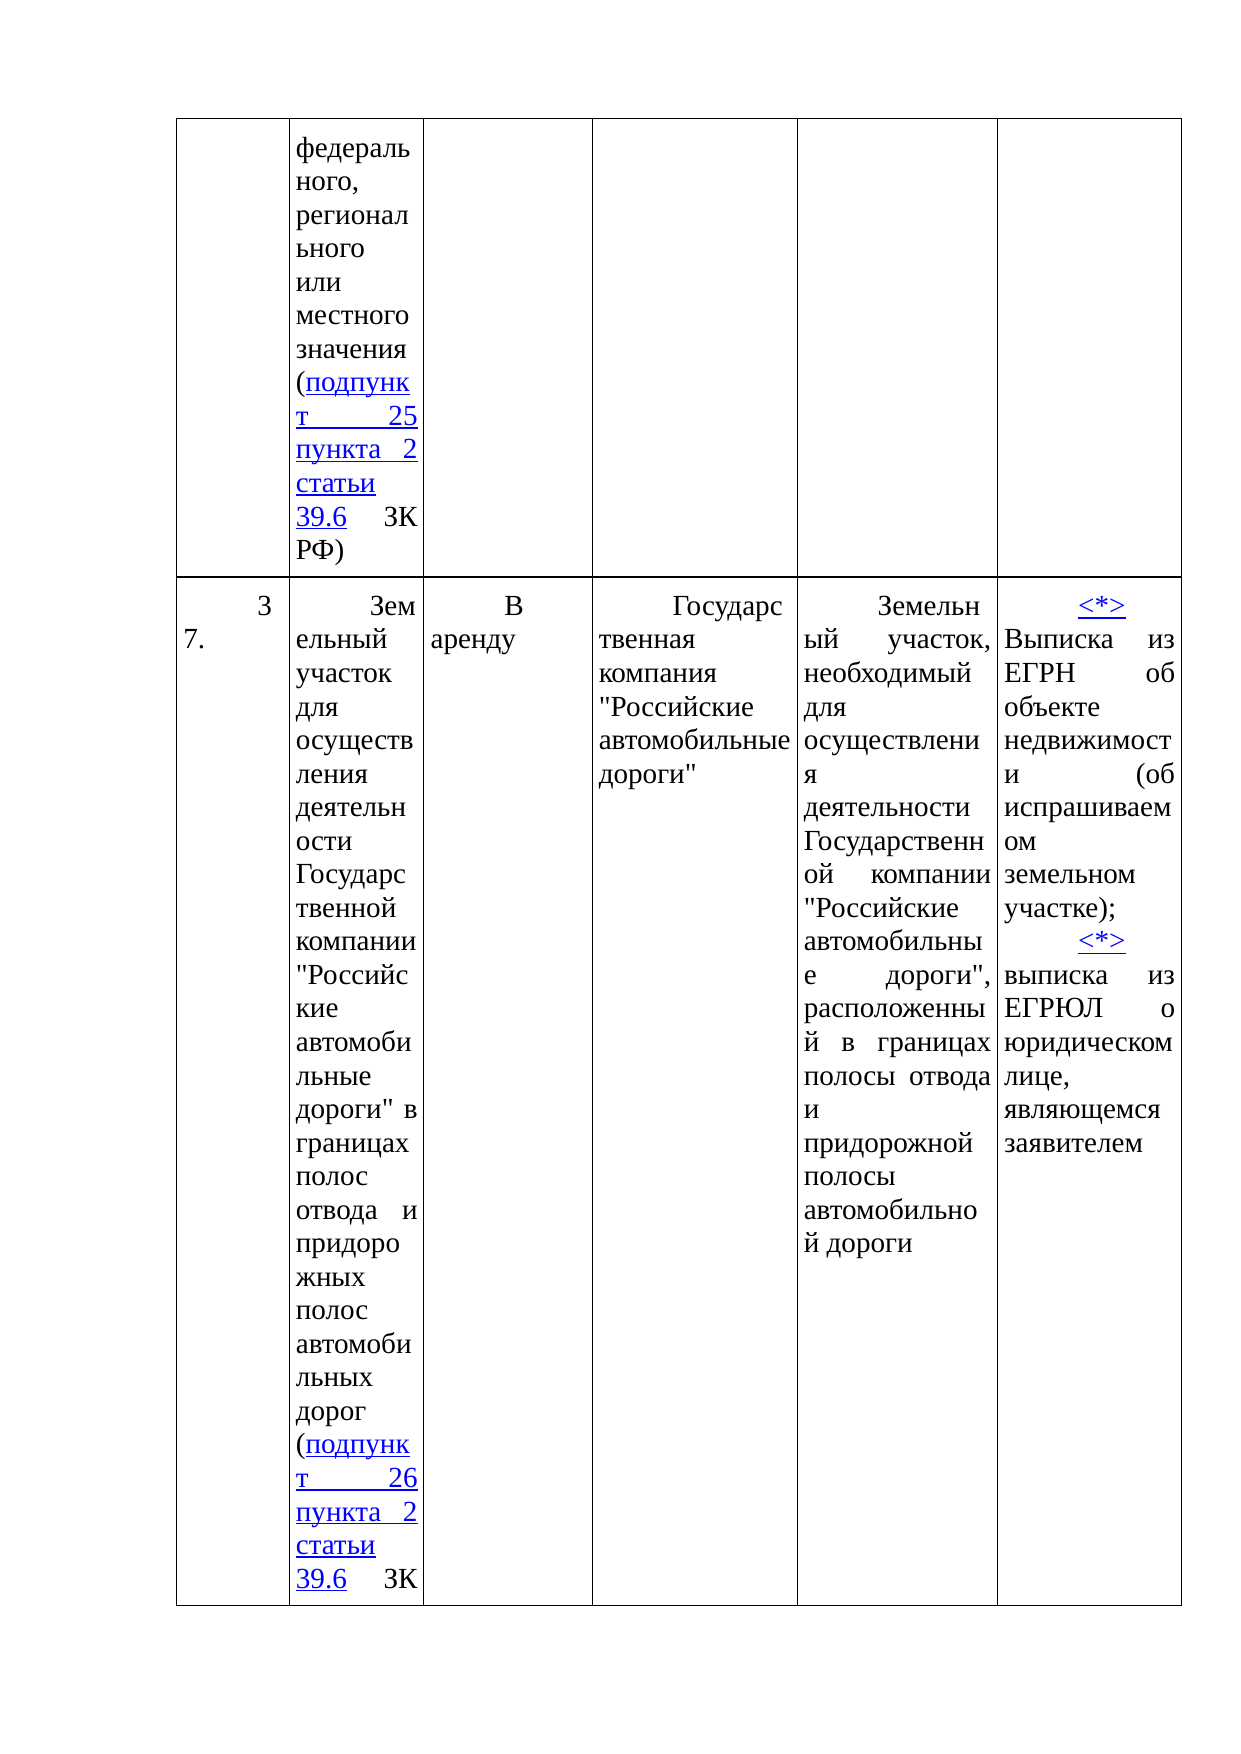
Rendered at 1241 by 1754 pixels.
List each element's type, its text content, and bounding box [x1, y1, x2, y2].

table_cell <*> Выписка из ЕГРН об объекте недвижимости (об испрашиваемом земельном участке); <*> выписка из ЕГРЮЛ о юридическом лице, являющемся заявителем [998, 578, 1181, 1605]
table_cell [424, 119, 592, 576]
table_cell Государственная компания "Российские автомобильные дороги" [593, 578, 797, 1605]
table_cell В аренду [424, 578, 592, 1605]
table_cell 37. [177, 578, 289, 1605]
table_cell [798, 119, 997, 576]
table_cell Земельный участок для осуществления деятельности Государственной компании "Российские автомобильные дороги" в границах полос отвода и придорожных полос автомобильных дорог (подпункт 26 пункта 2 статьи 39.6 ЗК [290, 578, 423, 1605]
table_cell Земельный участок, необходимый для осуществления деятельности Государственной компании "Российские автомобильные дороги", расположенный в границах полосы отвода и придорожной полосы автомобильной дороги [798, 578, 997, 1605]
table_cell [593, 119, 797, 576]
table_cell [998, 119, 1181, 576]
table_cell [177, 119, 289, 576]
table_cell федерального, регионального или местного значения (подпункт 25 пункта 2 статьи 39.6 ЗК РФ) [290, 119, 423, 576]
